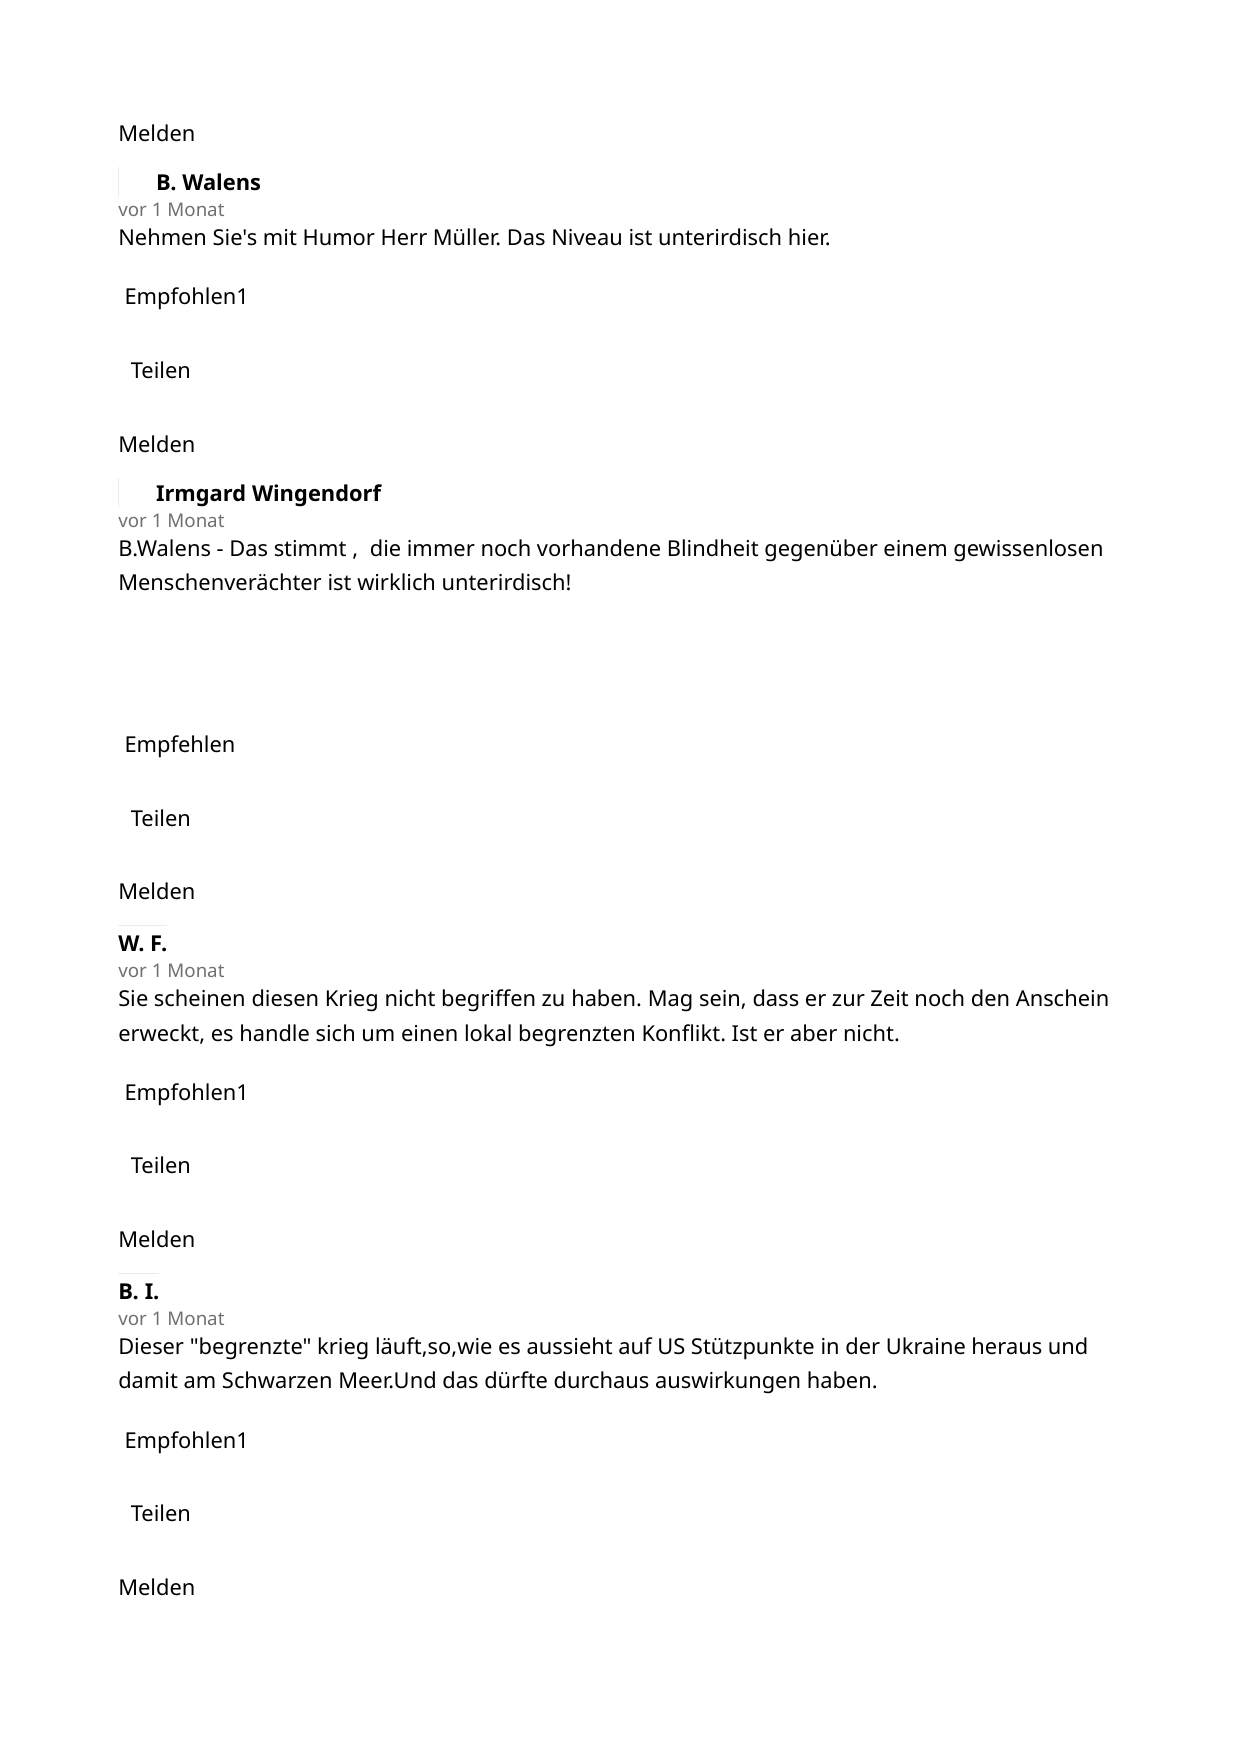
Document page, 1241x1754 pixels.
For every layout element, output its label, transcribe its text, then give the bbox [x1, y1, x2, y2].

text Irmgard Wingendorf [119, 478, 1109, 507]
text Empfohlen1 [124, 1077, 1122, 1106]
text Teilen [131, 1498, 1122, 1528]
text B. I. [118, 1273, 1109, 1306]
text vor 1 Monat [118, 197, 1122, 222]
text B. Walens [119, 167, 1109, 197]
text vor 1 Monat [118, 507, 1122, 533]
text Empfohlen1 [124, 281, 1122, 311]
text W. F. [118, 925, 1109, 958]
text vor 1 Monat [118, 1306, 1122, 1331]
text Teilen [131, 1150, 1122, 1180]
text Melden [118, 118, 1122, 148]
text Melden [118, 1572, 1122, 1602]
text vor 1 Monat [118, 958, 1122, 983]
text Sie scheinen diesen Krieg nicht begriffen zu haben. Mag sein, dass er zur Zeit noch den Anschein erweckt, es handle sich um einen lokal begrenzten Konflikt. Ist er aber nicht. [118, 983, 1122, 1047]
text B.Walens - Das stimmt , die immer noch vorhandene Blindheit gegenüber einem gewissenlosen Menschenverächter ist wirklich unterirdisch! [118, 533, 1122, 699]
text Teilen [131, 802, 1122, 832]
text Melden [118, 1224, 1122, 1254]
text Teilen [131, 355, 1122, 385]
text Empfohlen1 [124, 1424, 1122, 1454]
text Empfehlen [124, 729, 1122, 758]
text Melden [118, 429, 1122, 459]
text Dieser "begrenzte" krieg läuft,so,wie es aussieht auf US Stützpunkte in der Ukraine heraus und damit am Schwarzen Meer.Und das dürfte durchaus auswirkungen haben. [118, 1331, 1122, 1395]
text Nehmen Sie's mit Humor Herr Müller. Das Niveau ist unterirdisch hier. [118, 222, 1122, 252]
text Melden [118, 876, 1122, 906]
